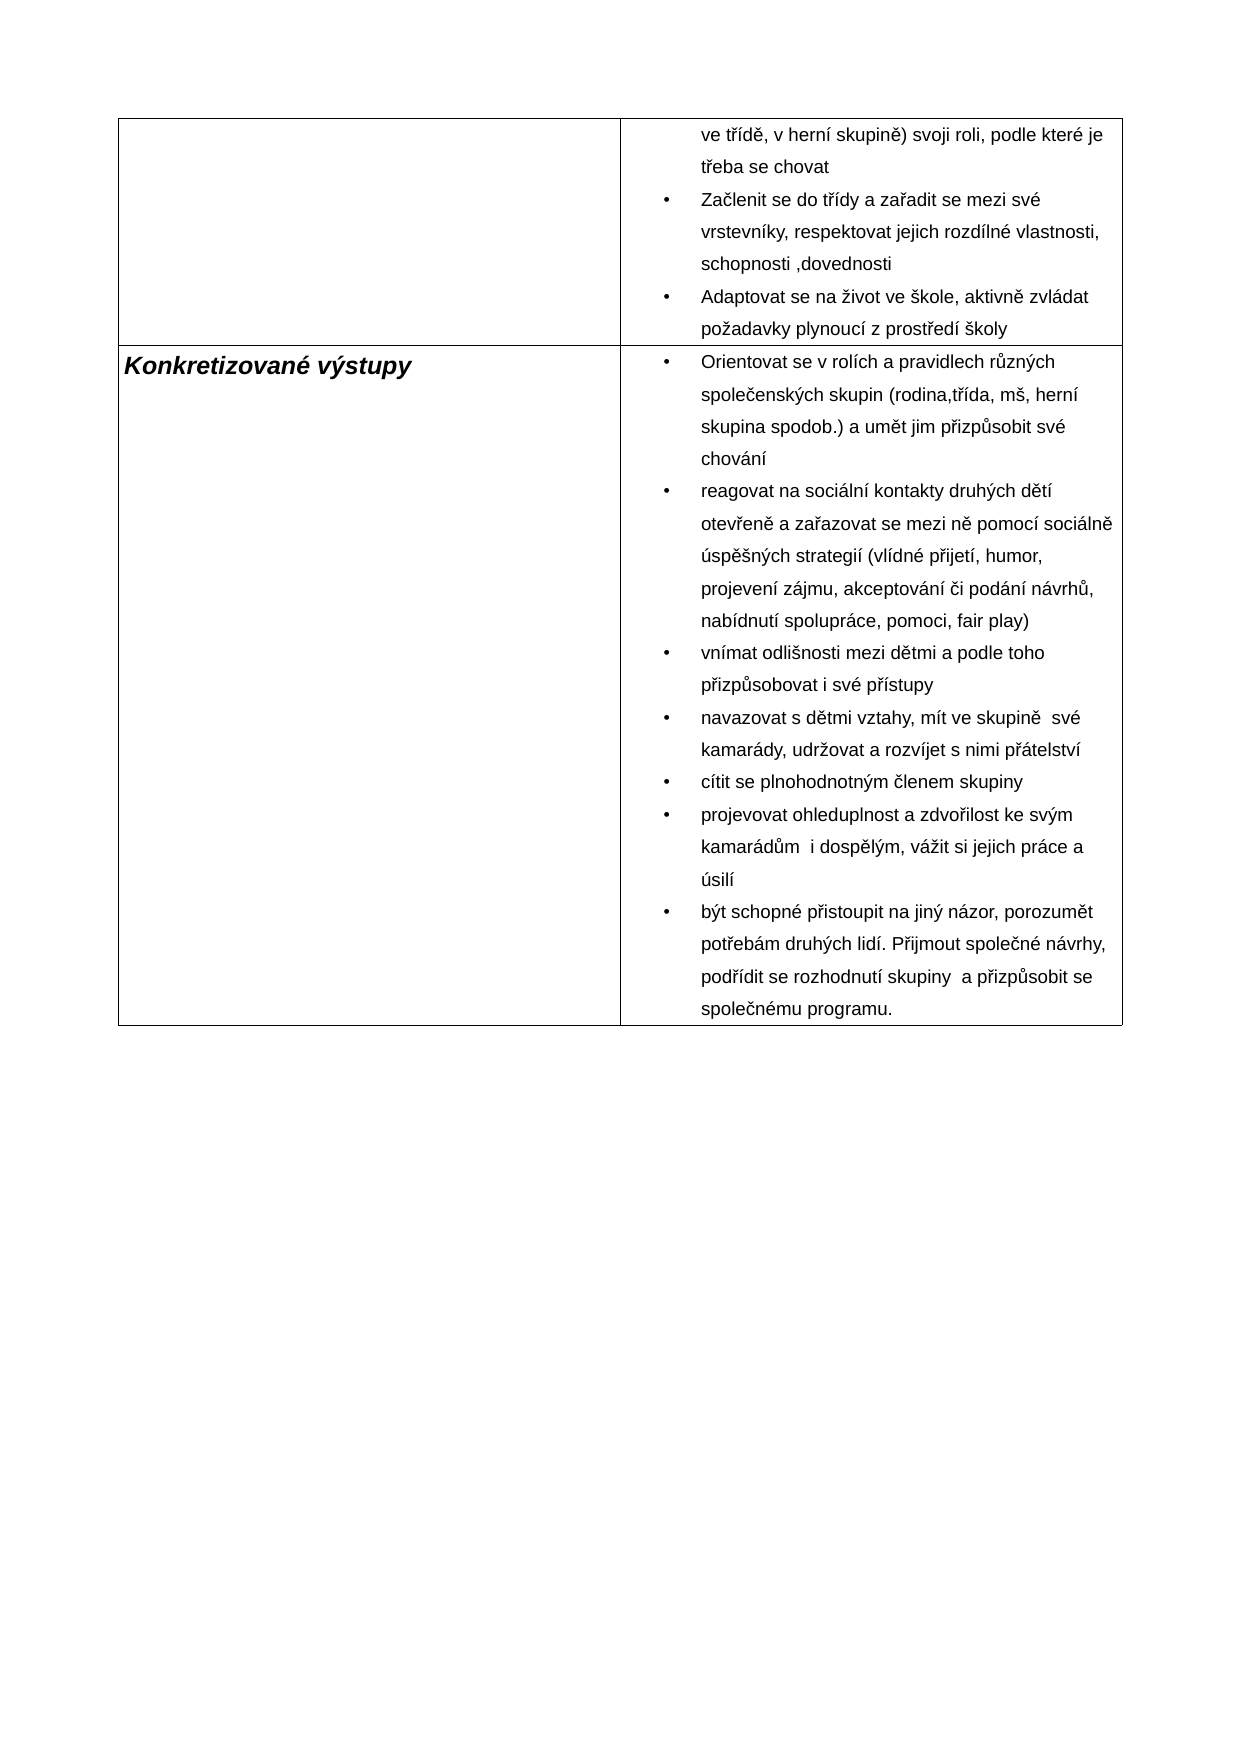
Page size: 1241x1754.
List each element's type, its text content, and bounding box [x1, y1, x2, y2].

table_cell Orientovat se v rolích a pravidlech různých společenských skupin (rodina,třída, mš, herní skupina spodob.) a umět jim přizpůsobit své chování reagovat na sociální kontakty druhých dětí otevřeně a zařazovat se mezi ně pomocí sociálně úspěšných strategií (vlídné přijetí, humor, projevení zájmu, akceptování či podání návrhů, nabídnutí spolupráce, pomoci, fair play) vnímat odlišnosti mezi dětmi a podle toho přizpůsobovat i své přístupy navazovat s dětmi vztahy, mít ve skupině své kamarády, udržovat a rozvíjet s nimi přátelství cítit se plnohodnotným členem skupiny projevovat ohleduplnost a zdvořilost ke svým kamarádům i dospělým, vážit si jejich práce a úsilí být schopné přistoupit na jiný názor, porozumět potřebám druhých lidí. Přijmout společné návrhy, podřídit se rozhodnutí skupiny a přizpůsobit se společnému programu. [621, 346, 1122, 1025]
table_cell Konkretizované výstupy [119, 346, 620, 1025]
table_cell ve třídě, v herní skupině) svoji roli, podle které je třeba se chovat Začlenit se do třídy a zařadit se mezi své vrstevníky, respektovat jejich rozdílné vlastnosti, schopnosti ,dovednosti Adaptovat se na život ve škole, aktivně zvládat požadavky plynoucí z prostředí školy [621, 119, 1122, 345]
table_cell [119, 119, 620, 345]
